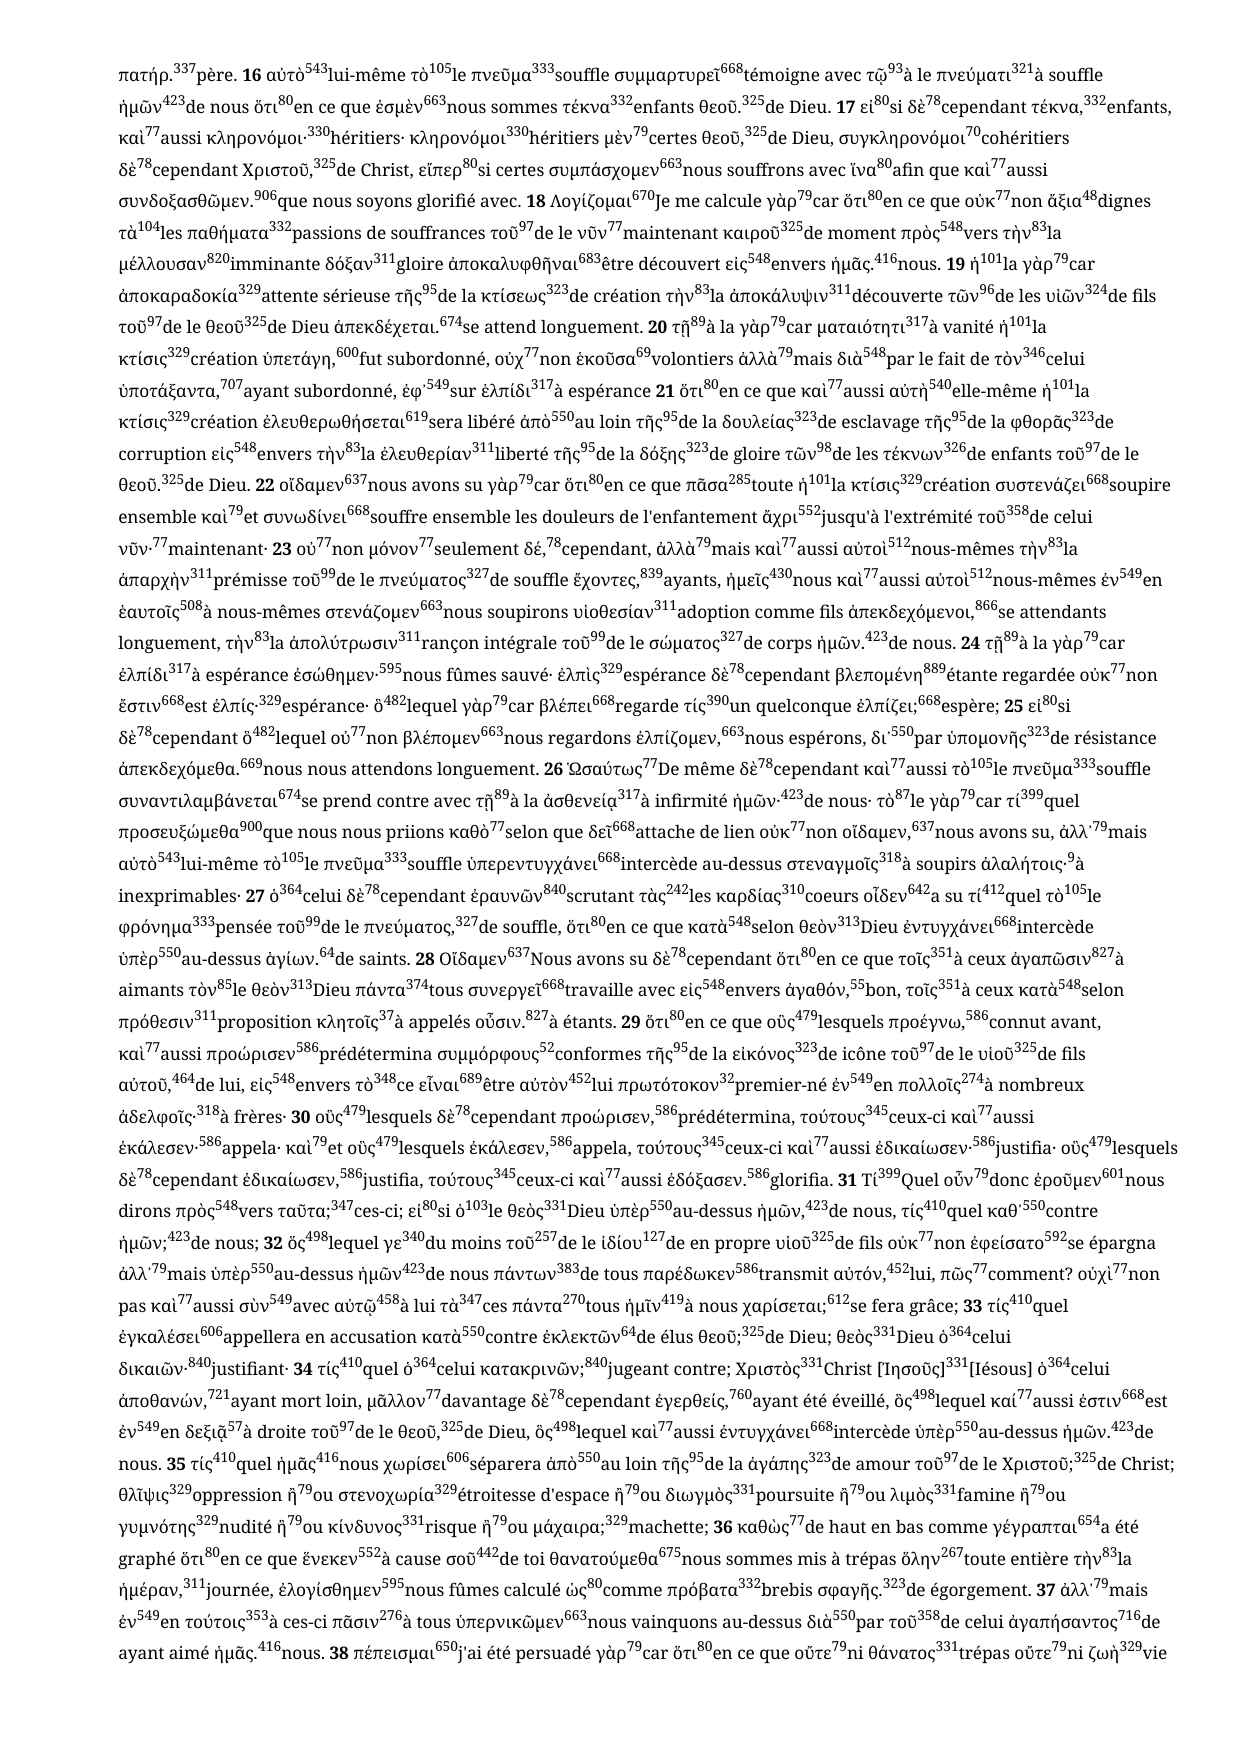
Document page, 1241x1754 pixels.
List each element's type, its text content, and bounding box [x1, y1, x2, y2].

text 1 Οὐδὲν289Aucun ἄρα77par conséquent νῦν77maintenant κατάκριμα333objet de contre jugement τοῖς351à ceux ἐν549en Χριστῷ319à Christ Ἰησοῦ.319à Iésous. 2 ὁ103le γὰρ79car νόμος331loi τοῦ99de le πνεύματος327de souffle τῆς95de la ζωῆς323de vie ἐν549en Χριστῷ319à Christ Ἰησοῦ319à Iésous ἠλευθέρωσέν586libéra σε437toi ἀπὸ550au loin τοῦ97de le νόμου325de loi τῆς95de la ἁμαρτίας323de faute καὶ79et τοῦ97de le θανάτου.325de trépas. 3 Τὸ87Le γὰρ79car ἀδύνατον55impuissant τοῦ97de le νόμου325de loi ἐν549en ᾧ488à lequel ἠσθένει625était infirme διὰ550par τῆς95de la σαρκός,323de chair, ὁ103le θεὸς331Dieu τὸν85le ἑαυτοῦ537de lui-même υἱὸν313fils πέμψας721ayant mandé ἐν549en ὁμοιώματι321à similitude σαρκὸς323de chair ἁμαρτίας323de faute καὶ79et περὶ550autour ἁμαρτίας323de faute κατέκρινεν586jugea contre τὴν83la ἁμαρτίαν311faute ἐν549en τῇ89à la σαρκί,317à chair, 4 ἵνα80afin que τὸ105le δικαίωμα333acte de justification τοῦ97de le νόμου325de loi πληρωθῇ911que soit fait plénitude ἐν549en ἡμῖν419à nous τοῖς351à ceux μὴ79ne pas κατὰ548selon σάρκα311chair περιπατοῦσιν827à piétinants autour ἀλλὰ79mais κατὰ548selon πνεῦμα.315souffle. 5 οἱ363ceux γὰρ79car κατὰ548selon σάρκα311chair ὄντες839étants τὰ347ces τῆς95de la σαρκὸς323de chair φρονοῦσιν,667pensent, οἱ363ceux δὲ78cependant κατὰ548selon πνεῦμα315souffle τὰ347ces τοῦ99de le πνεύματος.327de souffle. 6 τὸ105le γὰρ79car φρόνημα333pensée τῆς95de la σαρκὸς323de chair θάνατος,331trépas, τὸ105le δὲ78cependant φρόνημα333pensée τοῦ99de le πνεύματος327de souffle ζωὴ329vie καὶ79et εἰρήνη·329paix· 7 διότι80parce que τὸ105le φρόνημα333pensée τῆς95de la σαρκὸς323de chair ἔχθρα329haine εἰς548envers θεόν,313Dieu, τῷ91à le γὰρ79car νόμῳ319à loi τοῦ97de le θεοῦ325de Dieu οὐχ77non ὑποτάσσεται,680est subordonné, οὐδὲ77non cependant γὰρ79car δύναται·674se peut· 8 οἱ363ceux δὲ78cependant ἐν549en σαρκὶ317à chair ὄντες839étants θεῷ319à Dieu ἀρέσαι681plaire οὐ77non δύνανται.673se peuvent. 9 Ὑμεῖς447Vous δὲ78cependant οὐκ77non ἐστὲ665vous êtes ἐν549en σαρκὶ317à chair ἀλλ᾽79mais ἐν549en πνεύματι,321à souffle, εἴπερ80si certes πνεῦμα333souffle θεοῦ325de Dieu οἰκεῖ668habite maison ἐν549en ὑμῖν.438à vous. εἰ80si δέ78cependant τις390un quelconque πνεῦμα315souffle Χριστοῦ325de Christ οὐκ77non ἔχει,668a, οὗτος364celui-ci οὐκ77non ἔστιν668est αὐτοῦ.464de lui. 10 εἰ80si δὲ78cependant Χριστὸς331Christ ἐν549en ὑμῖν,438à vous, τὸ105le μὲν79certes σῶμα333corps νεκρὸν49mort διὰ548par le fait de ἁμαρτίαν311faute τὸ105le δὲ78cependant πνεῦμα333souffle ζωὴ329vie διὰ548par le fait de δικαιοσύνην.311justice. 11 εἰ80si δὲ78cependant τὸ105le πνεῦμα333souffle τοῦ358de celui ἐγείραντος716de ayant éveillé τὸν85le Ἰησοῦν313Iésous ἐκ550hors νεκρῶν64de morts οἰκεῖ668habite maison ἐν549en ὑμῖν,438à vous, ὁ364celui ἐγείρας721ayant éveillé ἐκ550hors νεκρῶν64de morts Χριστὸν313Christ Ἰησοῦν313Iésous ζῳοποιήσει606fera être vivant καὶ77aussi τὰ86les θνητὰ5mortels σώματα314corps ὑμῶν441de vous διὰ550par τοῦ99de le ἐνοικοῦντος836de enhabitant maison αὐτοῦ464de lui πνεύματος327de souffle ἐν549en ὑμῖν.438à vous. 12 Ἄρα77Par conséquent οὖν,79donc, ἀδελφοί,336frères, ὀφειλέται330débiteurs ἐσμὲν663nous sommes οὐ77non τῇ89à la σαρκὶ317à chair τοῦ360de ce κατὰ548selon σάρκα311chair ζῆν,689vivre, 13 εἰ80si γὰρ79car κατὰ548selon σάρκα311chair ζῆτε,665vous vivez, μέλλετε665vous imminez ἀποθνῄσκειν·689mourir loin· εἰ80si δὲ78cependant πνεύματι321à souffle τὰς82les πράξεις310pratiques τοῦ99de le σώματος327de corps θανατοῦτε,665vous mettez à trépas, ζήσεσθε.609vous vous vivrez. 14 ὅσοι497autant lesquels γὰρ79car πνεύματι321à souffle θεοῦ325de Dieu ἄγονται,679sont conduits, οὗτοι363ceux-ci υἱοὶ330fils θεοῦ325de Dieu εἰσιν.667sont. 15 οὐ77non γὰρ79car ἐλάβετε583vous prîtes πνεῦμα315souffle δουλείας323de esclavage πάλιν77de nouveau εἰς548envers φόβον313effroi ἀλλ᾽79mais ἐλάβετε583vous prîtes πνεῦμα315souffle υἱοθεσίας323de adoption comme fils ἐν549en ᾧ488à lequel κράζομεν·663nous croassons· αββα304Abba ὁ109le πατήρ.337père. 16 αὐτὸ543lui-même τὸ105le πνεῦμα333souffle συμμαρτυρεῖ668témoigne avec τῷ93à le πνεύματι321à souffle ἡμῶν423de nous ὅτι80en ce que ἐσμὲν663nous sommes τέκνα332enfants θεοῦ.325de Dieu. 17 εἰ80si δὲ78cependant τέκνα,332enfants, καὶ77aussi κληρονόμοι·330héritiers· κληρονόμοι330héritiers μὲν79certes θεοῦ,325de Dieu, συγκληρονόμοι70cohéritiers δὲ78cependant Χριστοῦ,325de Christ, εἴπερ80si certes συμπάσχομεν663nous souffrons avec ἵνα80afin que καὶ77aussi συνδοξασθῶμεν.906que nous soyons glorifié avec. 18 Λογίζομαι670Je me calcule γὰρ79car ὅτι80en ce que οὐκ77non ἄξια48dignes τὰ104les παθήματα332passions de souffrances τοῦ97de le νῦν77maintenant καιροῦ325de moment πρὸς548vers τὴν83la μέλλουσαν820imminante δόξαν311gloire ἀποκαλυφθῆναι683être découvert εἰς548envers ἡμᾶς.416nous. 19 ἡ101la γὰρ79car ἀποκαραδοκία329attente sérieuse τῆς95de la κτίσεως323de création τὴν83la ἀποκάλυψιν311découverte τῶν96de les υἱῶν324de fils τοῦ97de le θεοῦ325de Dieu ἀπεκδέχεται.674se attend longuement. 20 τῇ89à la γὰρ79car ματαιότητι317à vanité ἡ101la κτίσις329création ὑπετάγη,600fut subordonné, οὐχ77non ἑκοῦσα69volontiers ἀλλὰ79mais διὰ548par le fait de τὸν346celui ὑποτάξαντα,707ayant subordonné, ἐφ᾽549sur ἑλπίδι317à espérance 21 ὅτι80en ce que καὶ77aussi αὐτὴ540elle-même ἡ101la κτίσις329création ἐλευθερωθήσεται619sera libéré ἀπὸ550au loin τῆς95de la δουλείας323de esclavage τῆς95de la φθορᾶς323de corruption εἰς548envers τὴν83la ἐλευθερίαν311liberté τῆς95de la δόξης323de gloire τῶν98de les τέκνων326de enfants τοῦ97de le θεοῦ.325de Dieu. 22 οἴδαμεν637nous avons su γὰρ79car ὅτι80en ce que πᾶσα285toute ἡ101la κτίσις329création συστενάζει668soupire ensemble καὶ79et συνωδίνει668souffre ensemble les douleurs de l'enfantement ἄχρι552jusqu'à l'extrémité τοῦ358de celui νῦν·77maintenant· 23 οὐ77non μόνον77seulement δέ,78cependant, ἀλλὰ79mais καὶ77aussi αὐτοὶ512nous-mêmes τὴν83la ἀπαρχὴν311prémisse τοῦ99de le πνεύματος327de souffle ἔχοντες,839ayants, ἡμεῖς430nous καὶ77aussi αὐτοὶ512nous-mêmes ἐν549en ἑαυτοῖς508à nous-mêmes στενάζομεν663nous soupirons υἱοθεσίαν311adoption comme fils ἀπεκδεχόμενοι,866se attendants longuement, τὴν83la ἀπολύτρωσιν311rançon intégrale τοῦ99de le σώματος327de corps ἡμῶν.423de nous. 24 τῇ89à la γὰρ79car ἐλπίδι317à espérance ἐσώθημεν·595nous fûmes sauvé· ἐλπὶς329espérance δὲ78cependant βλεπομένη889étante regardée οὐκ77non ἔστιν668est ἐλπίς·329espérance· ὃ482lequel γὰρ79car βλέπει668regarde τίς390un quelconque ἐλπίζει;668espère; 25 εἰ80si δὲ78cependant ὃ482lequel οὐ77non βλέπομεν663nous regardons ἐλπίζομεν,663nous espérons, δι᾽550par ὑπομονῆς323de résistance ἀπεκδεχόμεθα.669nous nous attendons longuement. 26 Ὡσαύτως77De même δὲ78cependant καὶ77aussi τὸ105le πνεῦμα333souffle συναντιλαμβάνεται674se prend contre avec τῇ89à la ἀσθενείᾳ317à infirmité ἡμῶν·423de nous· τὸ87le γὰρ79car τί399quel προσευξώμεθα900que nous nous priions καθὸ77selon que δεῖ668attache de lien οὐκ77non οἴδαμεν,637nous avons su, ἀλλ᾽79mais αὐτὸ543lui-même τὸ105le πνεῦμα333souffle ὑπερεντυγχάνει668intercède au-dessus στεναγμοῖς318à soupirs ἀλαλήτοις·9à inexprimables· 27 ὁ364celui δὲ78cependant ἐραυνῶν840scrutant τὰς242les καρδίας310coeurs οἶδεν642a su τί412quel τὸ105le φρόνημα333pensée τοῦ99de le πνεύματος,327de souffle, ὅτι80en ce que κατὰ548selon θεὸν313Dieu ἐντυγχάνει668intercède ὑπὲρ550au-dessus ἁγίων.64de saints. 28 Οἴδαμεν637Nous avons su δὲ78cependant ὅτι80en ce que τοῖς351à ceux ἀγαπῶσιν827à aimants τὸν85le θεὸν313Dieu πάντα374tous συνεργεῖ668travaille avec εἰς548envers ἀγαθόν,55bon, τοῖς351à ceux κατὰ548selon πρόθεσιν311proposition κλητοῖς37à appelés οὖσιν.827à étants. 29 ὅτι80en ce que οὓς479lesquels προέγνω,586connut avant, καὶ77aussi προώρισεν586prédétermina συμμόρφους52conformes τῆς95de la εἰκόνος323de icône τοῦ97de le υἱοῦ325de fils αὐτοῦ,464de lui, εἰς548envers τὸ348ce εἶναι689être αὐτὸν452lui πρωτότοκον32premier-né ἐν549en πολλοῖς274à nombreux ἀδελφοῖς·318à frères· 30 οὓς479lesquels δὲ78cependant προώρισεν,586prédétermina, τούτους345ceux-ci καὶ77aussi ἐκάλεσεν·586appela· καὶ79et οὓς479lesquels ἐκάλεσεν,586appela, τούτους345ceux-ci καὶ77aussi ἐδικαίωσεν·586justifia· οὓς479lesquels δὲ78cependant ἐδικαίωσεν,586justifia, τούτους345ceux-ci καὶ77aussi ἐδόξασεν.586glorifia. 31 Τί399Quel οὖν79donc ἐροῦμεν601nous dirons πρὸς548vers ταῦτα;347ces-ci; εἰ80si ὁ103le θεὸς331Dieu ὑπὲρ550au-dessus ἡμῶν,423de nous, τίς410quel καθ᾽550contre ἡμῶν;423de nous; 32 ὅς498lequel γε340du moins τοῦ257de le ἰδίου127de en propre υἱοῦ325de fils οὐκ77non ἐφείσατο592se épargna ἀλλ᾽79mais ὑπὲρ550au-dessus ἡμῶν423de nous πάντων383de tous παρέδωκεν586transmit αὐτόν,452lui, πῶς77comment? οὐχὶ77non pas καὶ77aussi σὺν549avec αὐτῷ458à lui τὰ347ces πάντα270tous ἡμῖν419à nous χαρίσεται;612se fera grâce; 33 τίς410quel ἐγκαλέσει606appellera en accusation κατὰ550contre ἐκλεκτῶν64de élus θεοῦ;325de Dieu; θεὸς331Dieu ὁ364celui δικαιῶν·840justifiant· 34 τίς410quel ὁ364celui κατακρινῶν;840jugeant contre; Χριστὸς331Christ [Ἰησοῦς]331[Iésous] ὁ364celui ἀποθανών,721ayant mort loin, μᾶλλον77davantage δὲ78cependant ἐγερθείς,760ayant été éveillé, ὃς498lequel καί77aussi ἐστιν668est ἐν549en δεξιᾷ57à droite τοῦ97de le θεοῦ,325de Dieu, ὃς498lequel καὶ77aussi ἐντυγχάνει668intercède ὑπὲρ550au-dessus ἡμῶν.423de nous. 35 τίς410quel ἡμᾶς416nous χωρίσει606séparera ἀπὸ550au loin τῆς95de la ἀγάπης323de amour τοῦ97de le Χριστοῦ;325de Christ; θλῖψις329oppression ἢ79ou στενοχωρία329étroitesse d'espace ἢ79ou διωγμὸς331poursuite ἢ79ou λιμὸς331famine ἢ79ou γυμνότης329nudité ἢ79ou κίνδυνος331risque ἢ79ou μάχαιρα;329machette; 36 καθὼς77de haut en bas comme γέγραπται654a été graphé ὅτι80en ce que ἕνεκεν552à cause σοῦ442de toi θανατούμεθα675nous sommes mis à trépas ὅλην267toute entière τὴν83la ἡμέραν,311journée, ἐλογίσθημεν595nous fûmes calculé ὡς80comme πρόβατα332brebis σφαγῆς.323de égorgement. 37 ἀλλ᾽79mais ἐν549en τούτοις353à ces-ci πᾶσιν276à tous ὑπερνικῶμεν663nous vainquons au-dessus διὰ550par τοῦ358de celui ἀγαπήσαντος716de ayant aimé ἡμᾶς.416nous. 38 πέπεισμαι650j'ai été persuadé γὰρ79car ὅτι80en ce que οὔτε79ni θάνατος331trépas οὔτε79ni ζωὴ329vie οὔτε79ni ἄγγελοι330anges οὔτε79ni ἀρχαὶ328origines οὔτε79ni ἐνεστῶτα784ayants dressés dedans οὔτε79ni μέλλοντα841imminants οὔτε79ni δυνάμεις328puissances 39 οὔτε79ni ὕψωμα333hauteur οὔτε79ni βάθος333profondeur οὔτε79ni τις285une quelconque κτίσις329création ἑτέρα130autre-différente δυνήσεται612se pourra ἡμᾶς416nous χωρίσαι681séparer ἀπὸ550au loin τῆς95de la ἀγάπης323de amour τοῦ97de le θεοῦ325de Dieu τῆς356de celle ἐν549en Χριστῷ319à Christ Ἰησοῦ319à Iésous τῷ91à le κυρίῳ319à Maître ἡμῶν.423de nous. [118, 59, 1181, 1665]
